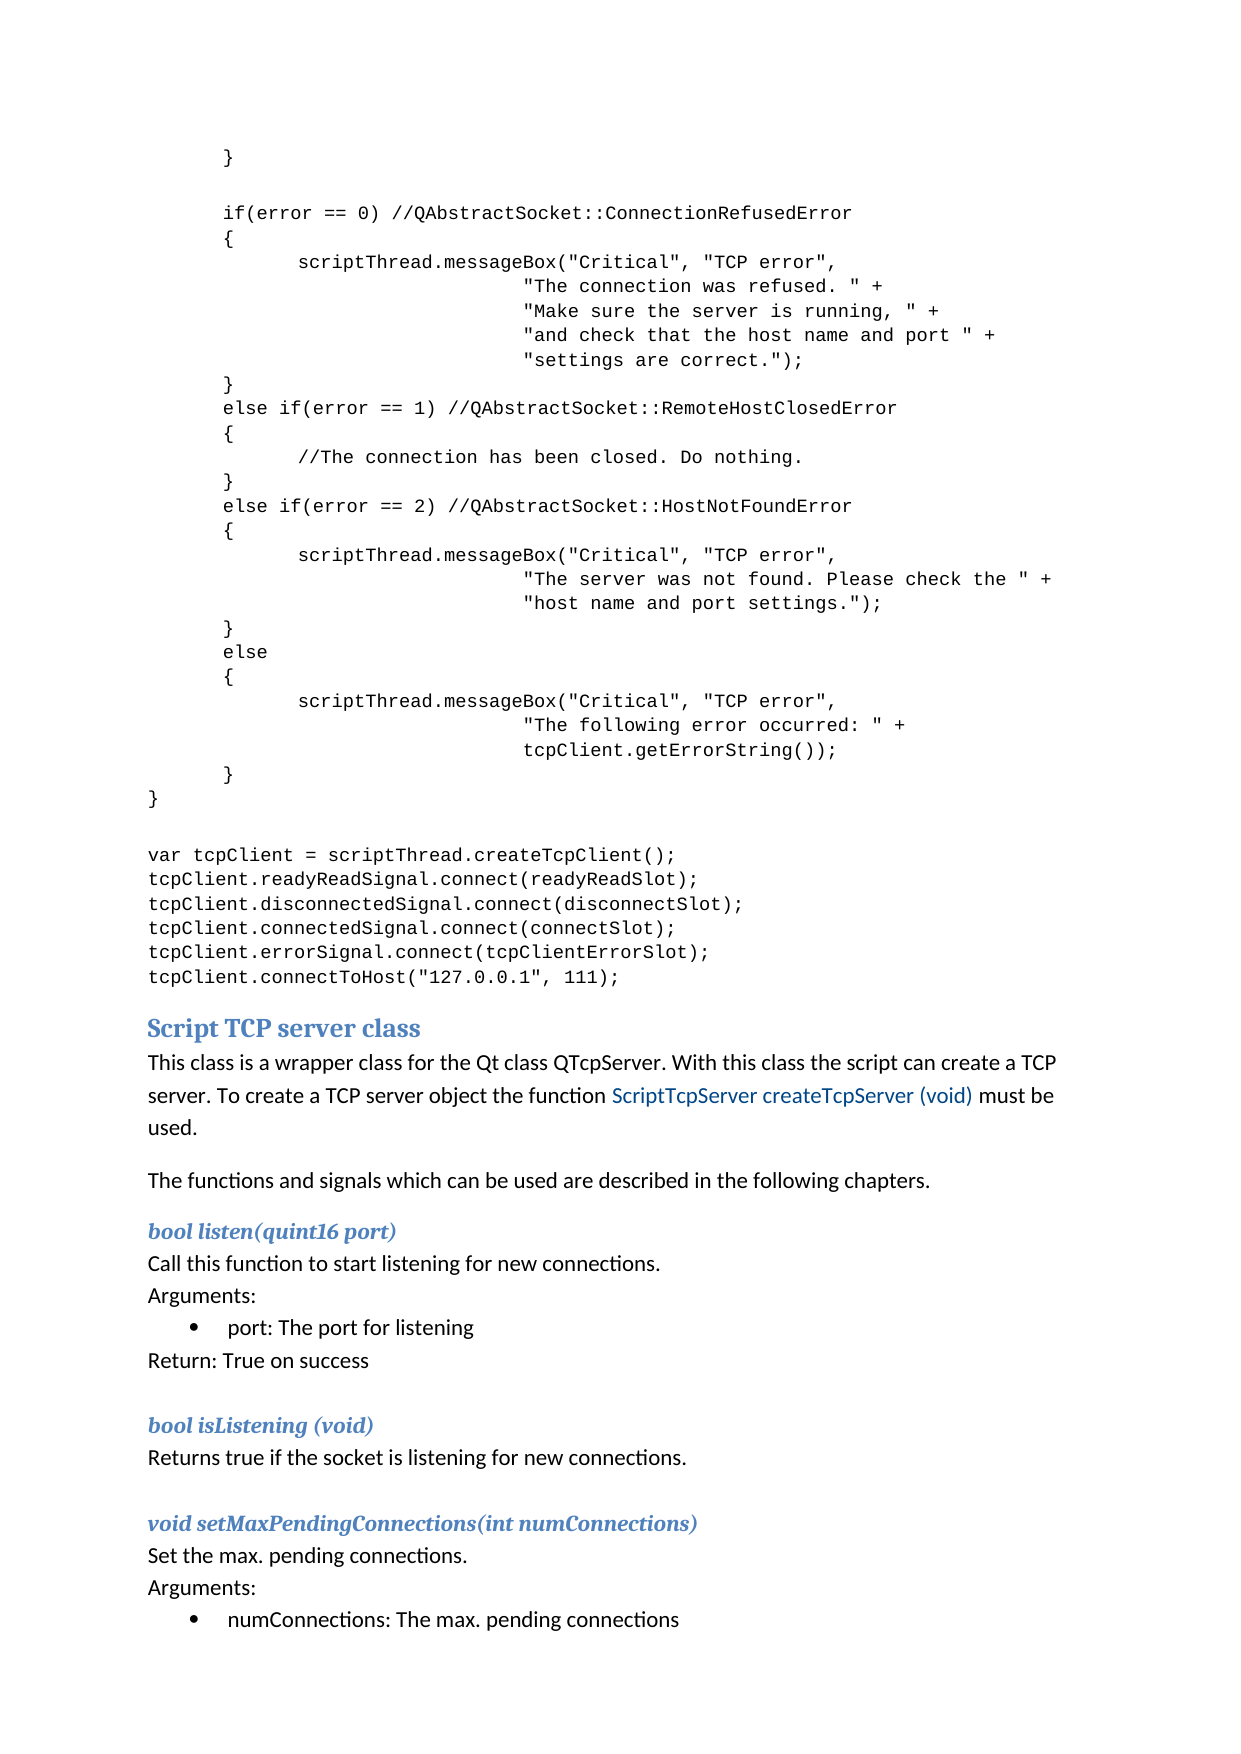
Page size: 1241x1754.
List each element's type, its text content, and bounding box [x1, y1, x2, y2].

text "settings are correct."); [148, 350, 1093, 372]
text scriptThread.messageBox("Critical", "TCP error", [148, 545, 1093, 567]
text if(error == 0) //QAbstractSocket::ConnectionRefusedError [148, 204, 1093, 225]
subtitle void setMaxPendingConnections(int numConnections) [148, 1511, 1093, 1537]
text This class is a wrapper class for the Qt class QTcpServer. With this class the script can create a TCP server. To create a TCP server object the function ScriptTcpServer createTcpServer (void) must be used. [148, 1048, 1093, 1141]
text "and check that the host name and port " + [148, 326, 1093, 347]
list numConnections: The max. pending connections [190, 1605, 1093, 1633]
text else [148, 643, 1093, 664]
text "host name and port settings."); [148, 594, 1093, 615]
text Set the max. pending connections. [148, 1541, 1093, 1569]
subtitle bool isListening (void) [148, 1413, 1093, 1439]
text tcpClient.connectedSignal.connect(connectSlot); [148, 919, 1093, 940]
text "The following error occurred: " + [148, 716, 1093, 737]
text else if(error == 1) //QAbstractSocket::RemoteHostClosedError [148, 399, 1093, 420]
text { [148, 667, 1093, 688]
text //The connection has been closed. Do nothing. [148, 448, 1093, 469]
list port: The port for listening [190, 1313, 1093, 1342]
text Returns true if the socket is listening for new connections. [148, 1443, 1093, 1471]
text "Make sure the server is running, " + [148, 302, 1093, 323]
text { [148, 521, 1093, 542]
text tcpClient.errorSignal.connect(tcpClientErrorSlot); [148, 943, 1093, 964]
text Call this function to start listening for new connections. [148, 1249, 1093, 1277]
text "The server was not found. Please check the " + [148, 570, 1093, 591]
text "The connection was refused. " + [148, 277, 1093, 298]
subtitle bool listen(quint16 port) [148, 1219, 1093, 1245]
text Arguments: [148, 1573, 1093, 1601]
text else if(error == 2) //QAbstractSocket::HostNotFoundError [148, 497, 1093, 518]
text tcpClient.connectToHost("127.0.0.1", 111); [148, 968, 1093, 989]
text } [148, 618, 1093, 640]
text var tcpClient = scriptThread.createTcpClient(); [148, 846, 1093, 867]
text } [148, 789, 1093, 810]
text tcpClient.readyReadSignal.connect(readyReadSlot); [148, 870, 1093, 891]
text scriptThread.messageBox("Critical", "TCP error", [148, 253, 1093, 274]
text } [148, 472, 1093, 493]
text } [148, 148, 1093, 169]
text Return: True on success [148, 1346, 1093, 1374]
text Arguments: [148, 1281, 1093, 1309]
text } [148, 765, 1093, 786]
text { [148, 423, 1093, 445]
text The functions and signals which can be used are described in the following chapters. [148, 1166, 1093, 1194]
text scriptThread.messageBox("Critical", "TCP error", [148, 692, 1093, 713]
text tcpClient.getErrorString()); [148, 740, 1093, 762]
text { [148, 228, 1093, 250]
text } [148, 375, 1093, 396]
subtitle Script TCP server class [148, 1013, 1093, 1044]
text tcpClient.disconnectedSignal.connect(disconnectSlot); [148, 894, 1093, 916]
